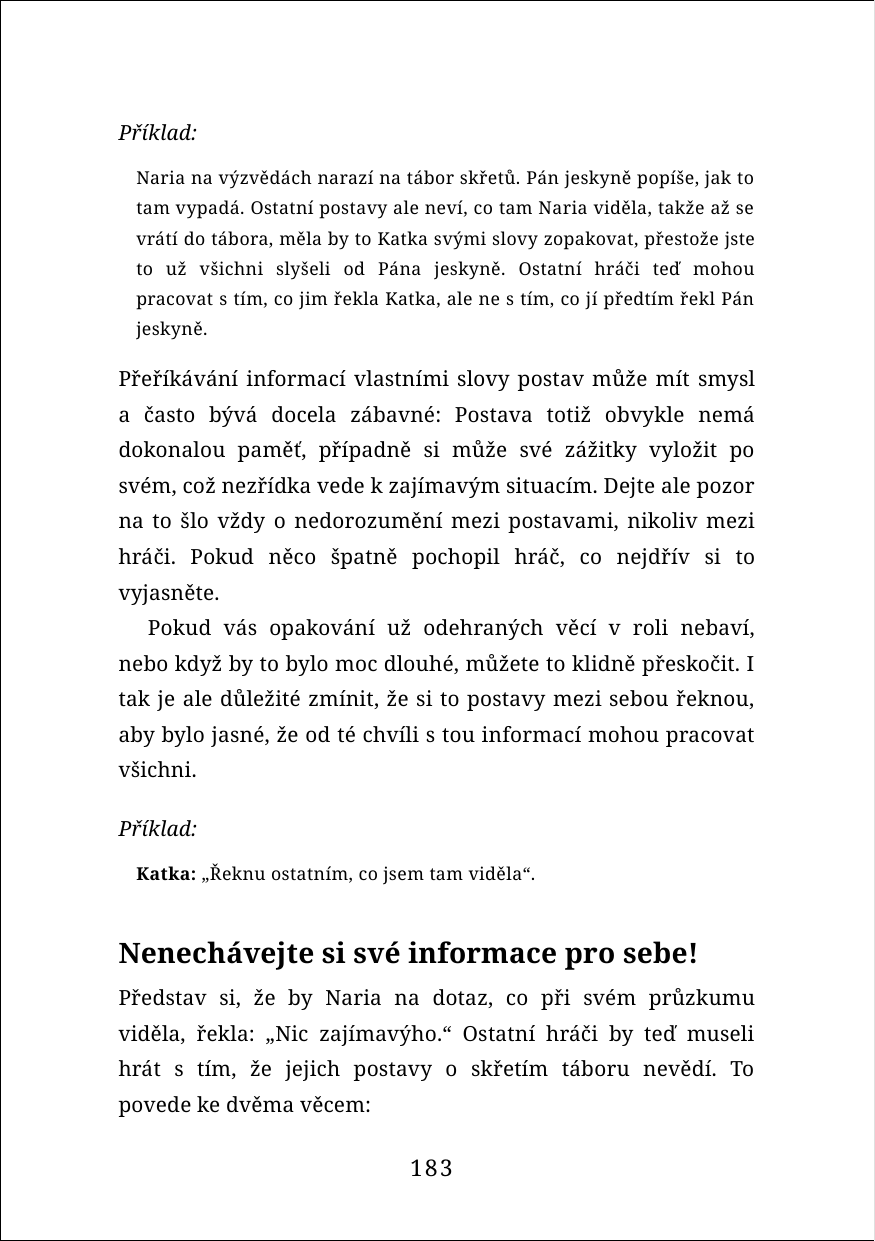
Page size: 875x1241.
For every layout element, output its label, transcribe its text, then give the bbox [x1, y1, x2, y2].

text Naria na výzvědách narazí na tábor skřetů. Pán jeskyně popíše, jak to tam vypadá. Ostatní postavy ale neví, co tam Naria viděla, takže až se vrátí do tábora, měla by to Katka svými slovy zopakovat, přestože jste to už všichni slyšeli od Pána jeskyně. Ostatní hráči teď mohou pracovat s tím, co jim řekla Katka, ale ne s tím, co jí předtím řekl Pán jeskyně. [136, 166, 756, 341]
text Přeříkávání informací vlastními slovy postav může mít smysl a často bývá docela zábavné: Postava totiž obvykle nemá dokonalou paměť, případně si může své zážitky vyložit po svém, což nezřídka vede k zajímavým situacím. Dejte ale pozor na to šlo vždy o nedorozumění mezi postavami, nikoliv mezi hráči. Pokud něco špatně pochopil hráč, co nejdřív si to vyjasněte. Pokud vás opakování už odehraných věcí v roli nebaví, nebo když by to bylo moc dlouhé, můžete to klidně přeskočit. I tak je ale důležité zmínit, že si to postavy mezi sebou řeknou, aby bylo jasné, že od té chvíli s tou informací mohou pracovat všichni. [118, 364, 756, 784]
text Příklad: [118, 118, 756, 147]
subtitle Nenechávejte si své informace pro sebe! [118, 933, 756, 972]
text Příklad: [118, 814, 756, 843]
text Představ si, že by Naria na dotaz, co při svém průzkumu viděla, řekla: „Nic zajímavýho.“ Ostatní hráči by teď museli hrát s tím, že jejich postavy o skřetím táboru nevědí. To povede ke dvěma věcem: [118, 983, 756, 1118]
text Katka: „Řeknu ostatním, co jsem tam viděla“. [136, 862, 756, 886]
